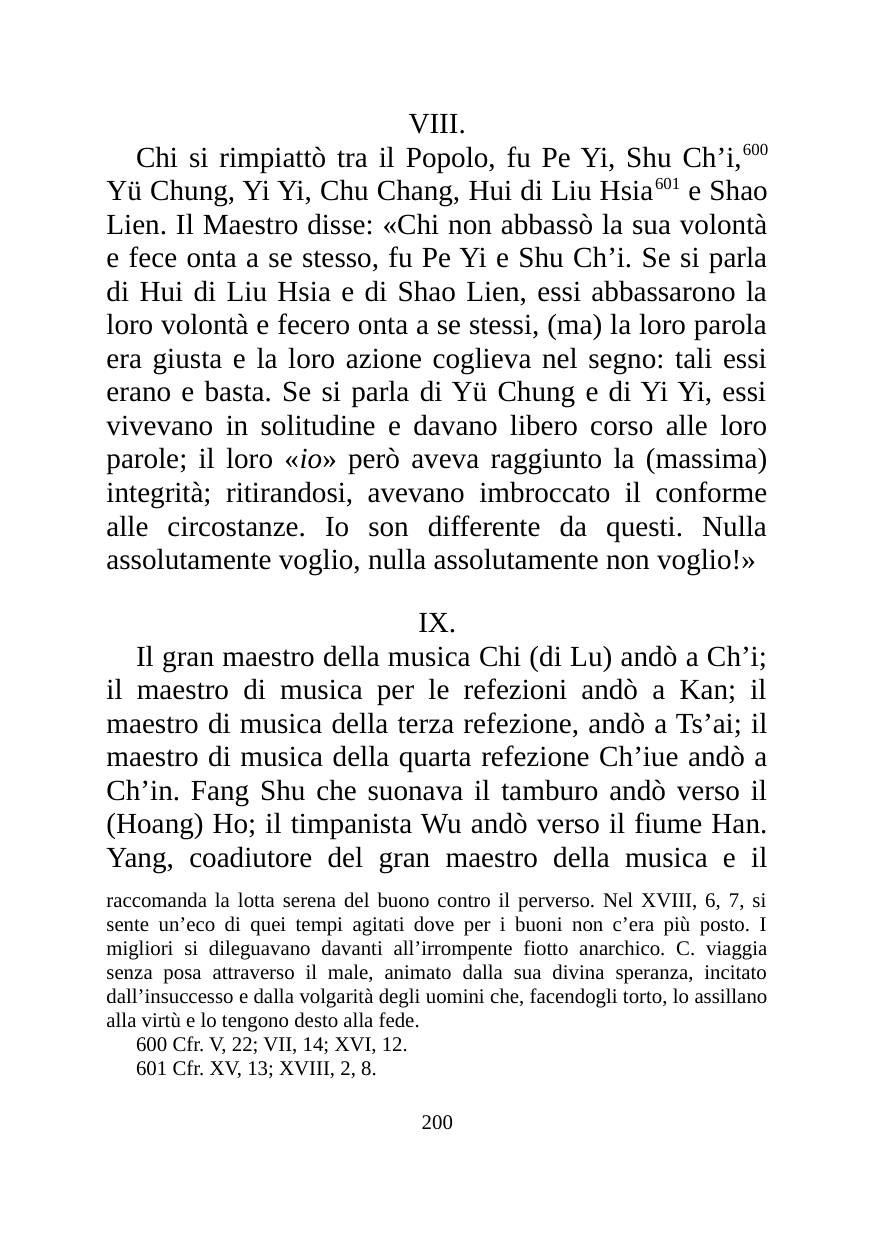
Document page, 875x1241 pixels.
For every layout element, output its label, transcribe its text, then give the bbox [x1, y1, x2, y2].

text VIII. [106, 106, 768, 140]
text Chi si rimpiattò tra il Popolo, fu Pe Yi, Shu Ch’i, Yü Chung, Yi Yi, Chu Chang, Hui di Liu Hsia e Shao Lien. Il Maestro disse: «Chi non abbassò la sua volontà e fece onta a se stesso, fu Pe Yi e Shu Ch’i. Se si parla di Hui di Liu Hsia e di Shao Lien, essi abbassarono la loro volontà e fecero onta a se stessi, (ma) la loro parola era giusta e la loro azione coglieva nel segno: tali essi erano e basta. Se si parla di Yü Chung e di Yi Yi, essi vivevano in solitudine e davano libero corso alle loro parole; il loro «io» però aveva raggiunto la (massima) integrità; ritirandosi, avevano imbroccato il conforme alle circostanze. Io son differente da questi. Nulla assolutamente voglio, nulla assolutamente non voglio!» [106, 140, 768, 576]
text IX. [106, 605, 768, 639]
text Cfr. XV, 13; XVIII, 2, 8. [106, 1056, 768, 1080]
text Cfr. V, 22; VII, 14; XVI, 12. [106, 1032, 768, 1056]
text raccomanda la lotta serena del buono contro il perverso. Nel XVIII, 6, 7, si sente un’eco di quei tempi agitati dove per i buoni non c’era più posto. I migliori si dileguavano davanti all’irrompente fiotto anarchico. C. viaggia senza posa attraverso il male, animato dalla sua divina speranza, incitato dall’insuccesso e dalla volgarità degli uomini che, facendogli torto, lo assillano alla virtù e lo tengono desto alla fede. [106, 888, 768, 1032]
text Il gran maestro della musica Chi (di Lu) andò a Ch’i; il maestro di musica per le refezioni andò a Kan; il maestro di musica della terza refezione, andò a Ts’ai; il maestro di musica della quarta refezione Ch’iue andò a Ch’in. Fang Shu che suonava il tamburo andò verso il (Hoang) Ho; il timpanista Wu andò verso il fiume Han. Yang, coadiutore del gran maestro della musica e il [106, 639, 768, 874]
